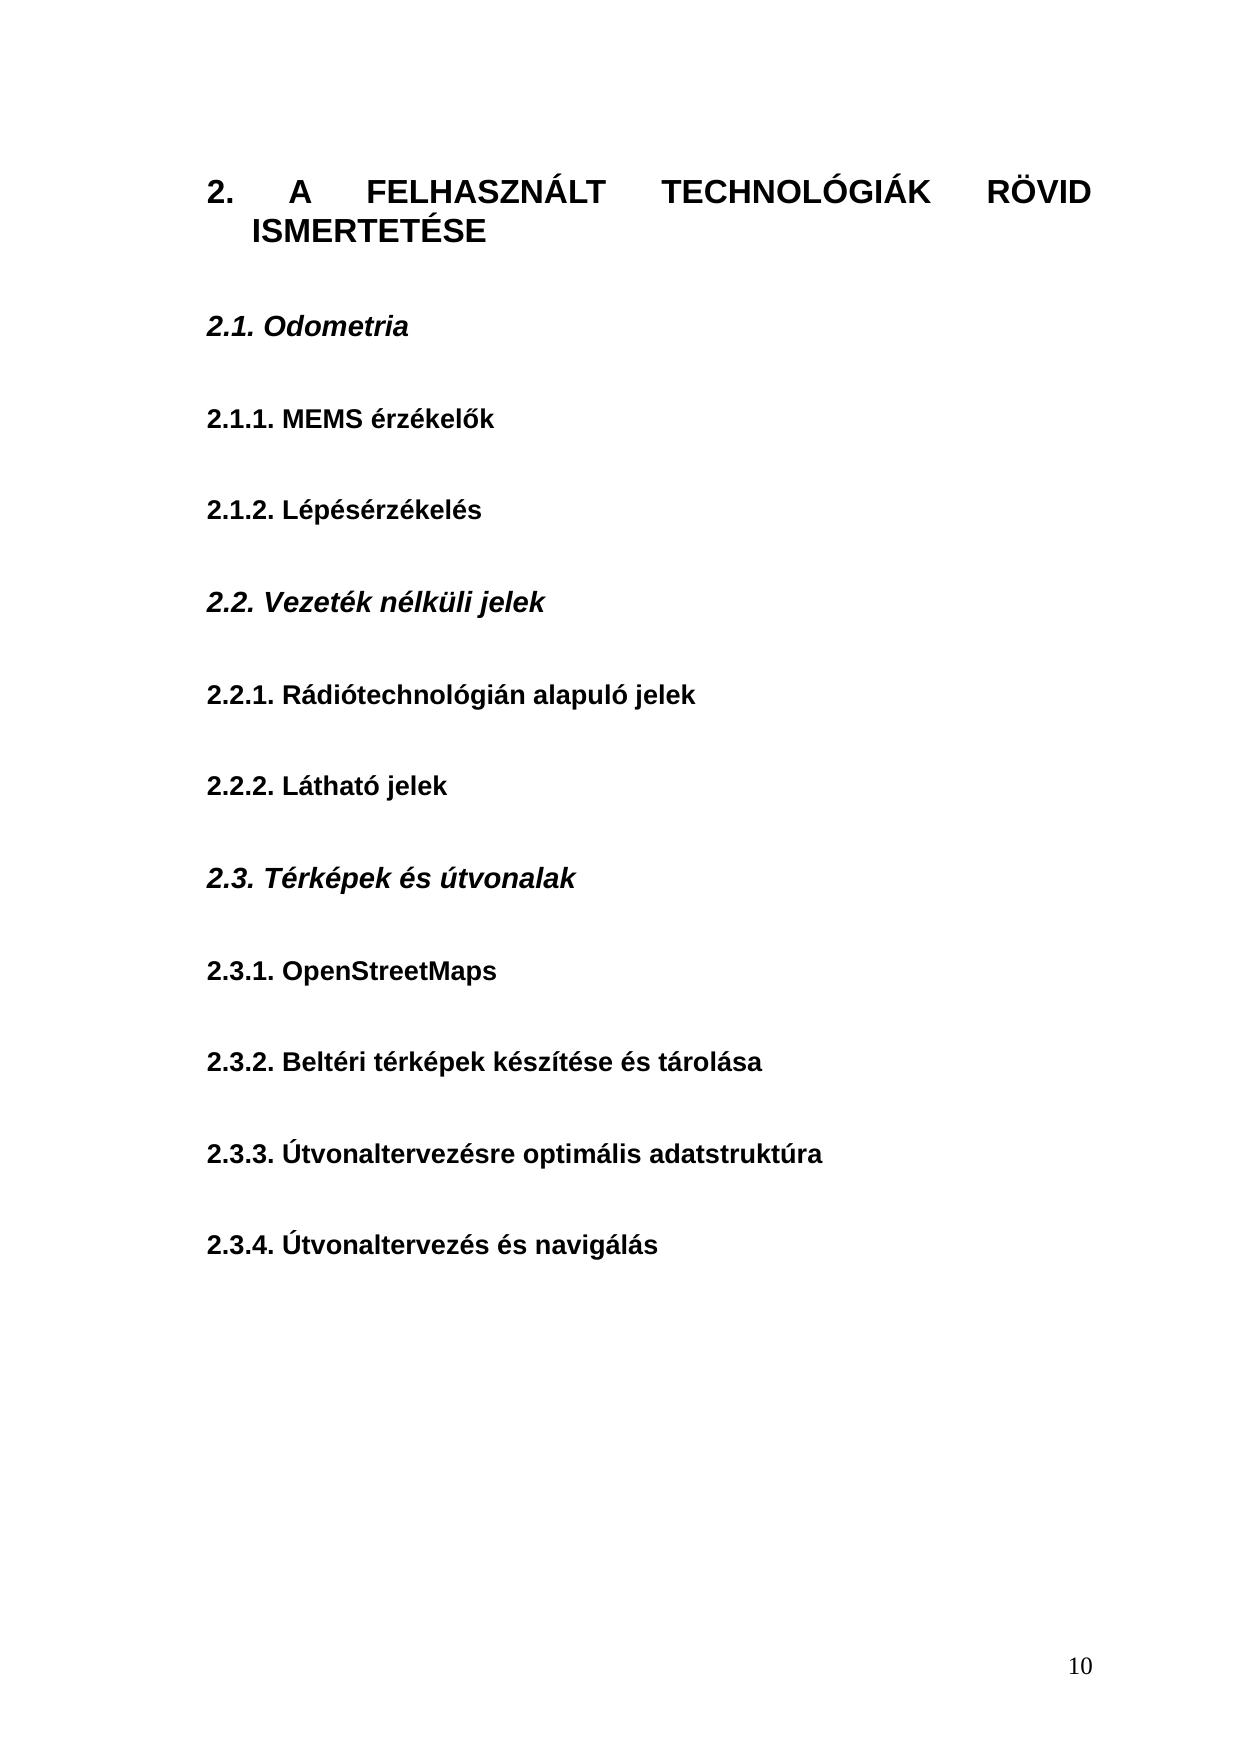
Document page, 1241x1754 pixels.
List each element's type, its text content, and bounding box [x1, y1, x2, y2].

subtitle 2.2.2. Látható jelek [207, 770, 1093, 802]
subtitle 2.1. Odometria [207, 309, 1093, 343]
subtitle 2.2. Vezeték nélküli jelek [207, 586, 1093, 619]
subtitle 2.3.2. Beltéri térképek készítése és tárolása [207, 1046, 1093, 1078]
subtitle 2. A FELHASZNÁLT TECHNOLÓGIÁK RÖVID ISMERTETÉSE [207, 173, 1093, 249]
subtitle 2.1.1. MEMS érzékelők [207, 403, 1093, 434]
subtitle 2.2.1. Rádiótechnológián alapuló jelek [207, 679, 1093, 710]
subtitle 2.3.4. Útvonaltervezés és navigálás [207, 1229, 1093, 1260]
subtitle 2.3. Térképek és útvonalak [207, 862, 1093, 895]
subtitle 2.1.2. Lépésérzékelés [207, 494, 1093, 526]
subtitle 2.3.3. Útvonaltervezésre optimális adatstruktúra [207, 1138, 1093, 1169]
subtitle 2.3.1. OpenStreetMaps [207, 955, 1093, 986]
